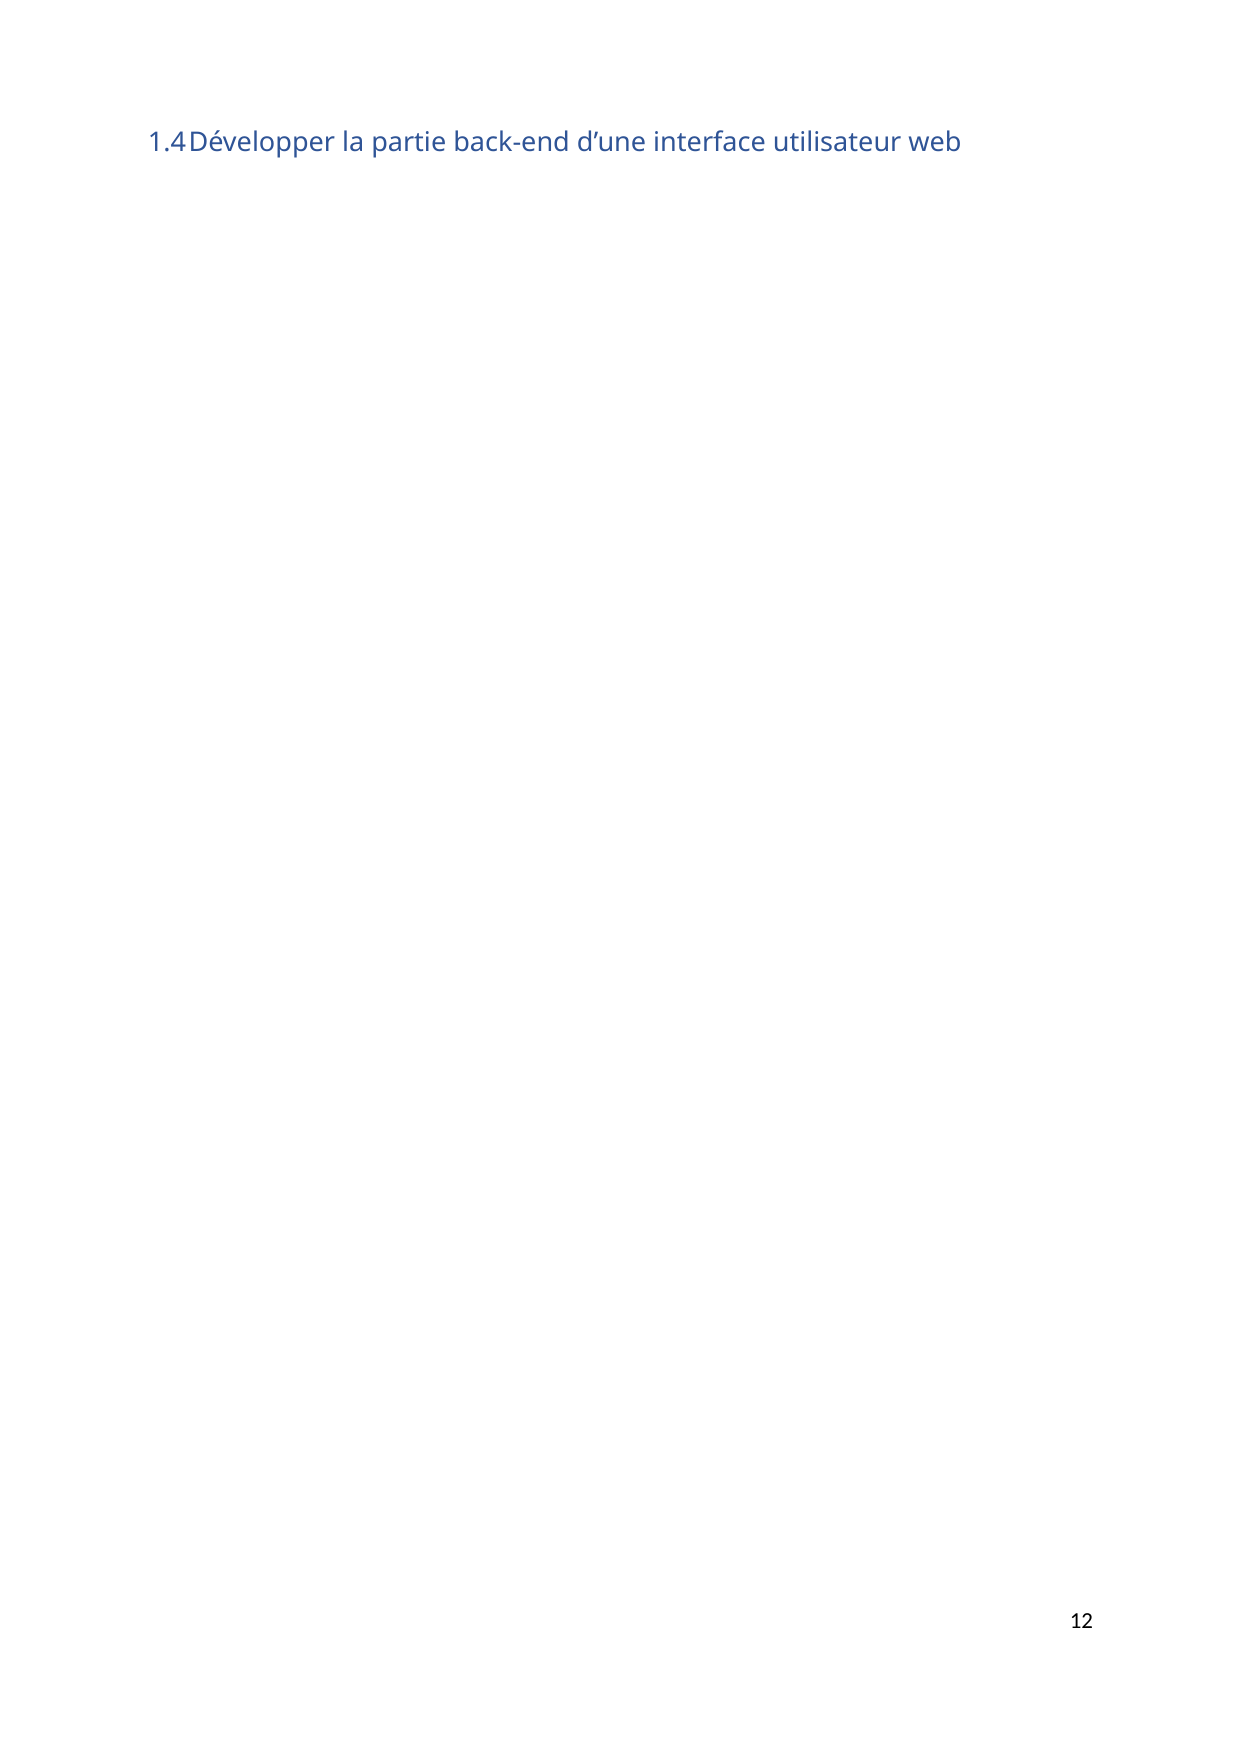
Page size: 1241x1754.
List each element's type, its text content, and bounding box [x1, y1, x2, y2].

list Développer la partie back-end d’une interface utilisateur web [148, 123, 1093, 159]
